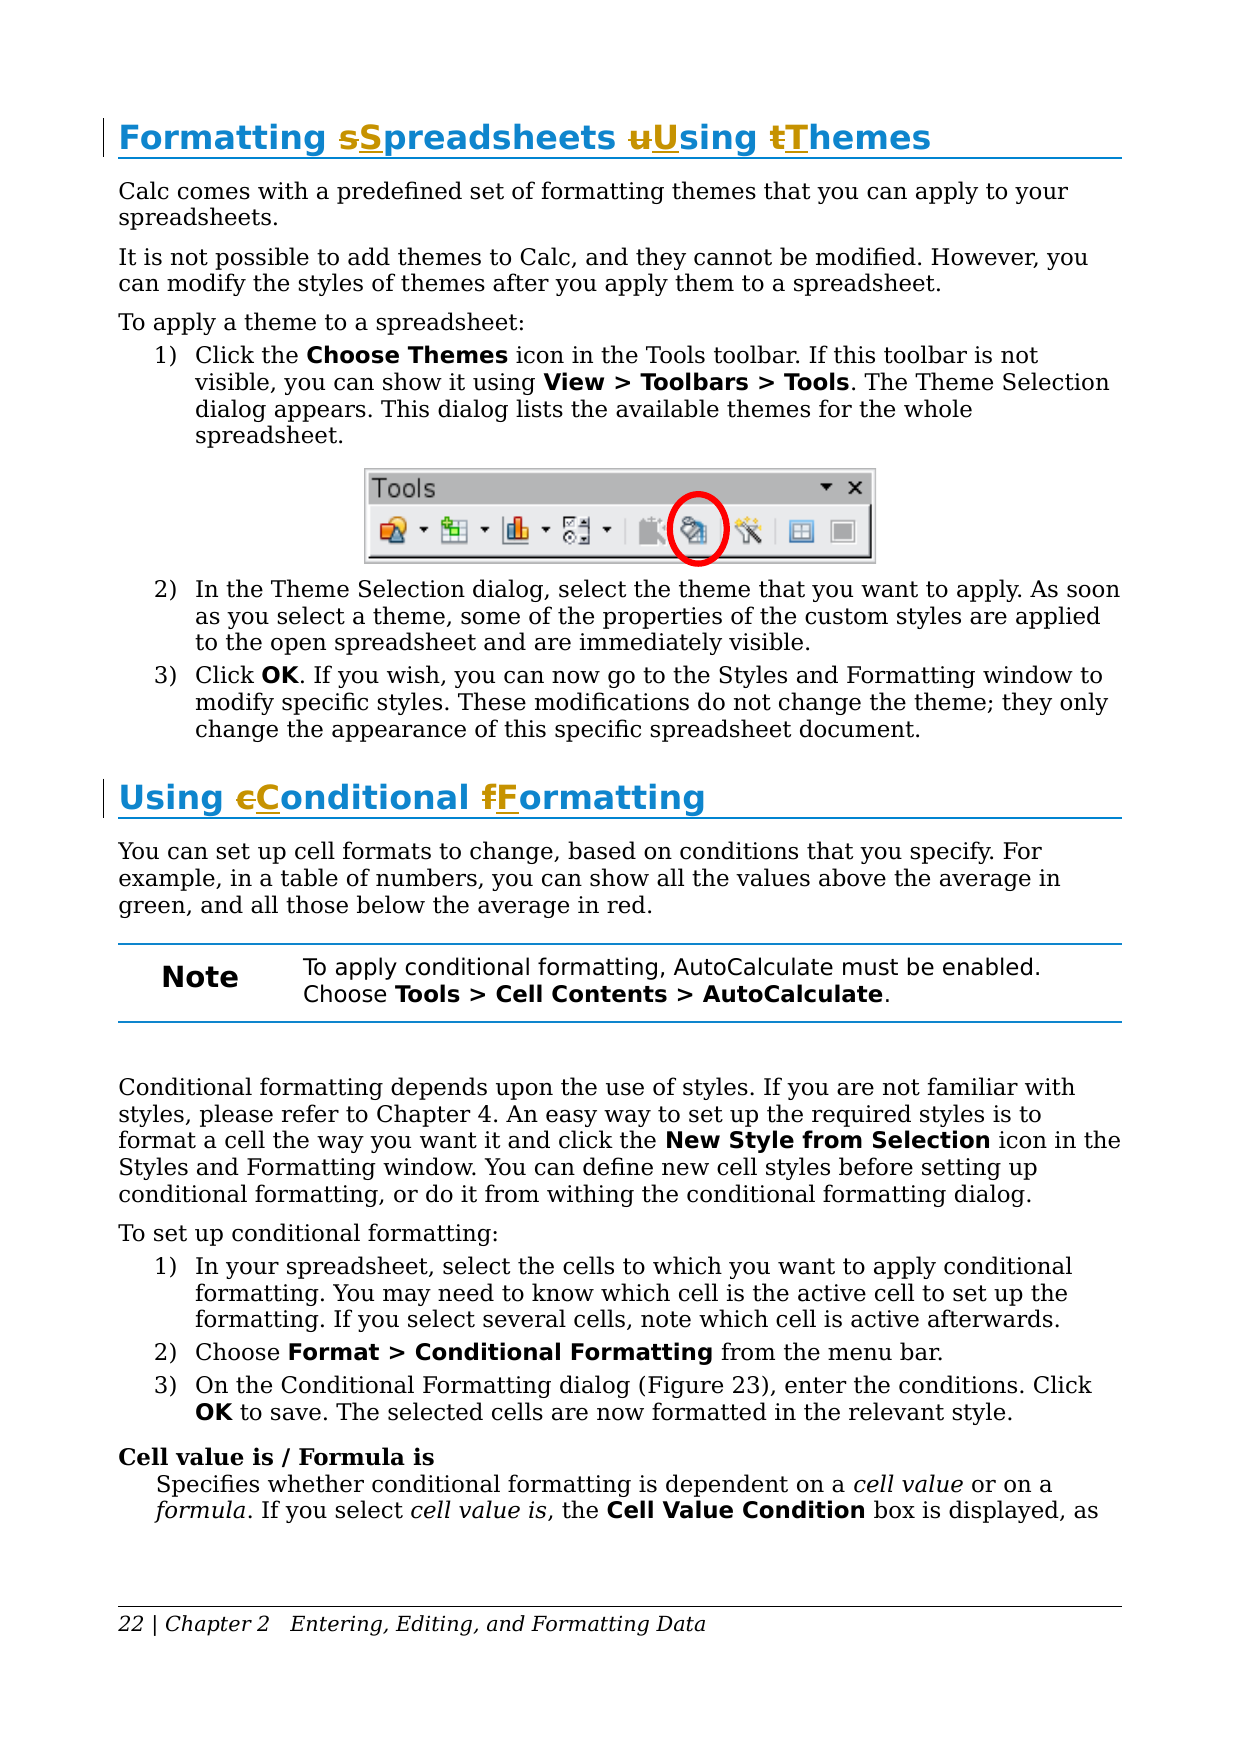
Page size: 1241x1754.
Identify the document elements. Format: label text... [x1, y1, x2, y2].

list To apply a theme to a spreadsheet: [118, 309, 1122, 336]
text Specifies whether conditional formatting is dependent on a cell value or on a formula. If you select cell value is, the Cell Value Condition box is displayed, as [156, 1471, 1122, 1524]
text It is not possible to add themes to Calc, and they cannot be modified. However, you can modify the styles of themes after you apply them to a spreadsheet. [118, 244, 1122, 297]
list Click the Choose Themes icon in the Tools toolbar. If this toolbar is not visible, you can show it using View > Toolbars > Tools. The Theme Selection dialog appears. This dialog lists the available themes for the whole spreadsheet. [177, 343, 1122, 449]
text You can set up cell formats to change, based on conditions that you specify. For example, in a table of numbers, you can show all the values above the average in green, and all those below the average in red. [118, 838, 1122, 918]
subtitle Using Conditional Formatting [118, 779, 1122, 817]
picture [673, 498, 723, 560]
text Conditional formatting depends upon the use of styles. If you are not familiar with styles, please refer to Chapter 4. An easy way to set up the required styles is to format a cell the way you want it and click the New Style from Selection icon in the Styles and Formatting window. You can define new cell styles before setting up conditional formatting, or do it from withing the conditional formatting dialog. [118, 1074, 1122, 1208]
list In your spreadsheet, select the cells to which you want to apply conditional formatting. You may need to know which cell is the active cell to set up the formatting. If you select several cells, note which cell is active afterwards. [177, 1253, 1122, 1333]
table_header To apply conditional formatting, AutoCalculate must be enabled. Choose Tools > Cell Contents > AutoCalculate. [281, 945, 1122, 1021]
list To set up conditional formatting: [118, 1220, 1122, 1247]
list On the Conditional Formatting dialog (Figure 23), enter the conditions. Click OK to save. The selected cells are now formatted in the relevant style. [177, 1372, 1122, 1426]
table_header Note [118, 945, 281, 1021]
picture [364, 468, 877, 564]
list Click OK. If you wish, you can now go to the Styles and Formatting window to modify specific styles. These modifications do not change the theme; they only change the appearance of this specific spreadsheet document. [177, 662, 1122, 742]
subtitle Formatting Spreadsheets Using Themes [118, 118, 1122, 157]
text Calc comes with a predefined set of formatting themes that you can apply to your spreadsheets. [118, 178, 1122, 231]
list Choose Format > Conditional Formatting from the menu bar. [177, 1339, 1122, 1366]
list In the Theme Selection dialog, select the theme that you want to apply. As soon as you select a theme, some of the properties of the custom styles are applied to the open spreadsheet and are immediately visible. [177, 576, 1122, 656]
text Cell value is / Formula is [118, 1444, 1122, 1471]
